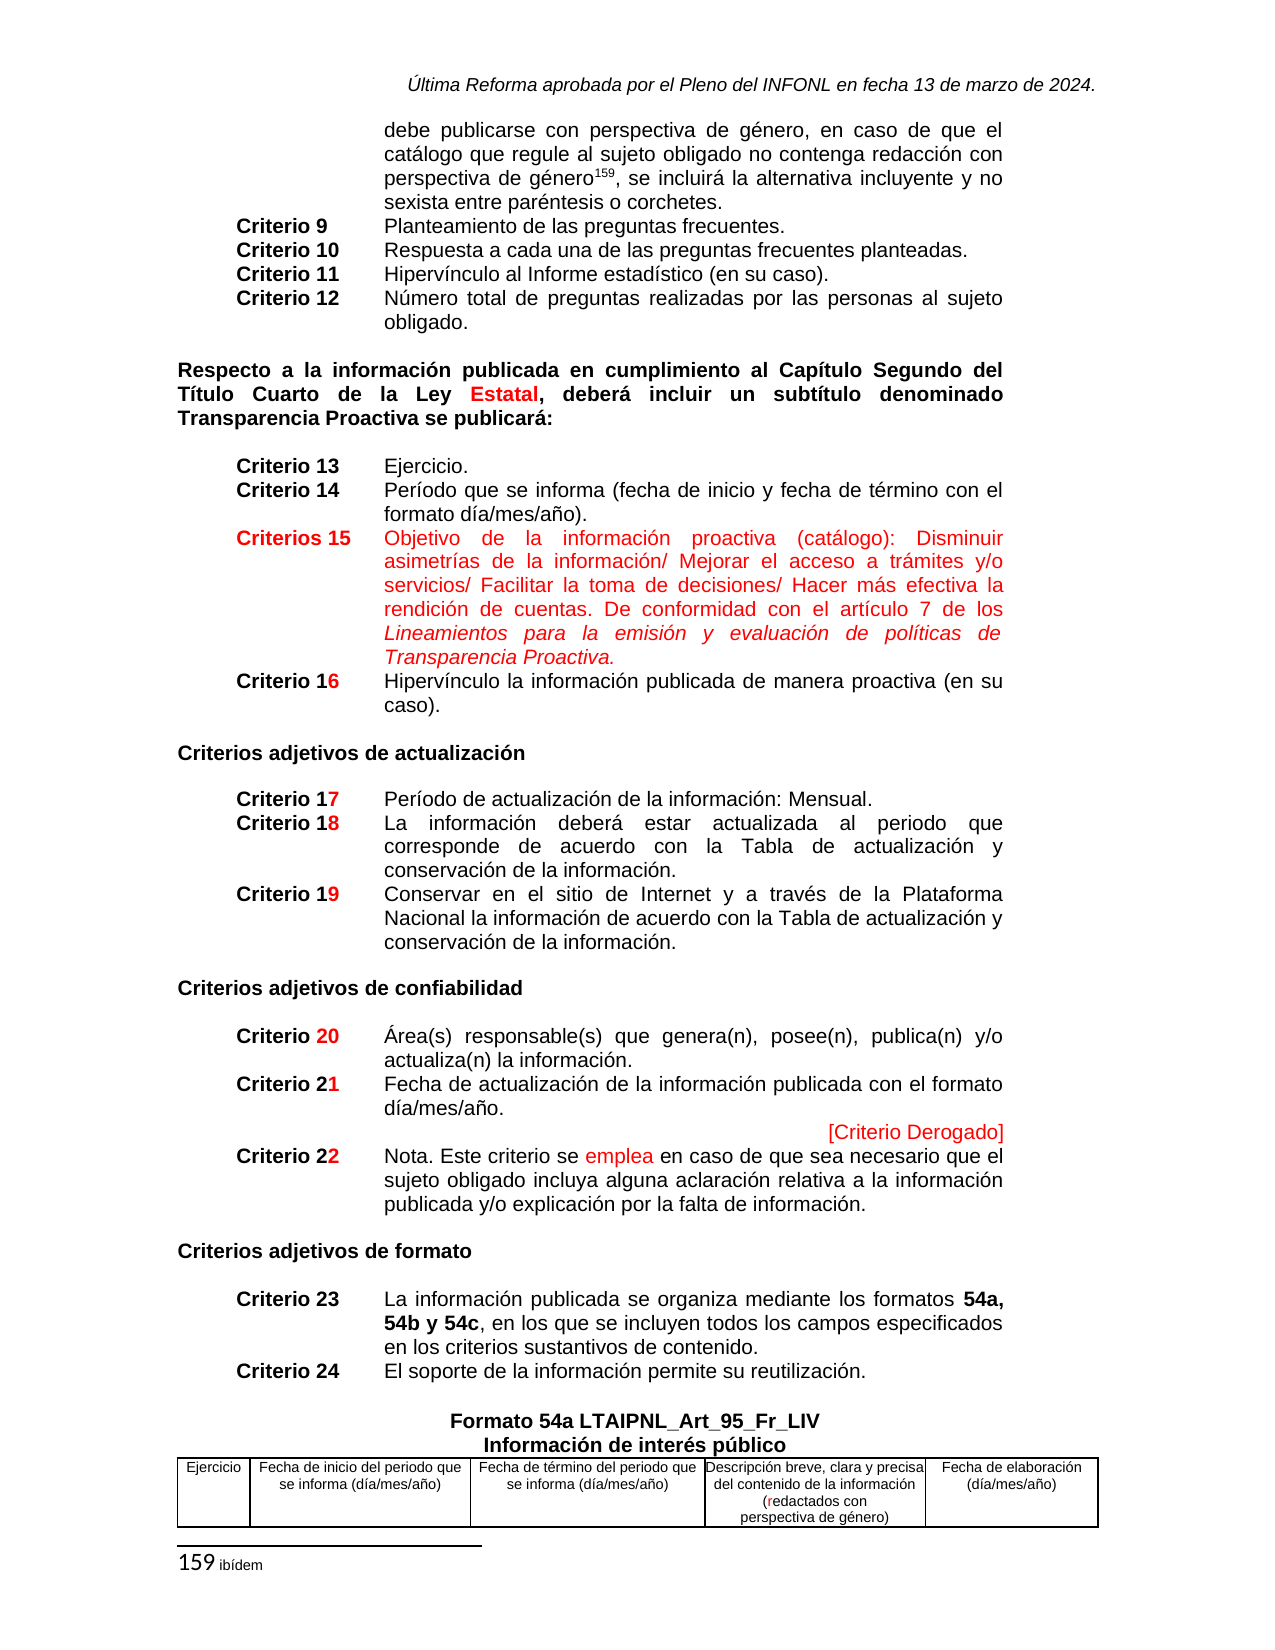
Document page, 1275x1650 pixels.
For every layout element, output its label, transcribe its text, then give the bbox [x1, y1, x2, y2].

text Criterio 18 La información deberá estar actualizada al periodo que corresponde de acuerdo con la Tabla de actualización y conservación de la información. [236, 810, 1004, 882]
table_header Ejercicio [178, 1459, 249, 1526]
text Criterio 16 Hipervínculo la información publicada de manera proactiva (en su caso). [236, 669, 1004, 717]
text Criterio 24 El soporte de la información permite su reutilización. [236, 1359, 1004, 1383]
text [Criterio Derogado] [236, 1119, 1004, 1143]
table_header Fecha de elaboración (día/mes/año) [926, 1459, 1097, 1526]
text Criterios adjetivos de confiabilidad [177, 976, 1009, 1000]
text Criterios adjetivos de actualización [177, 741, 1009, 765]
text Criterio 14 Período que se informa (fecha de inicio y fecha de término con el formato día/mes/año). [236, 477, 1004, 525]
table_header Fecha de inicio del periodo que se informa (día/mes/año) [251, 1459, 470, 1526]
text debe publicarse con perspectiva de género, en caso de que el catálogo que regule al sujeto obligado no contenga redacción con perspectiva de género, se incluirá la alternativa incluyente y no sexista entre paréntesis o corchetes. [236, 118, 1004, 214]
text Criterio 22 Nota. Este criterio se emplea en caso de que sea necesario que el sujeto obligado incluya alguna aclaración relativa a la información publicada y/o explicación por la falta de información. [236, 1143, 1004, 1215]
text Respecto a la información publicada en cumplimiento al Capítulo Segundo del Título Cuarto de la Ley Estatal, deberá incluir un subtítulo denominado Transparencia Proactiva se publicará: [177, 358, 1004, 429]
text Criterio 23 La información publicada se organiza mediante los formatos 54a, 54b y 54c, en los que se incluyen todos los campos especificados en los criterios sustantivos de contenido. [236, 1287, 1004, 1359]
table_header Fecha de término del periodo que se informa (día/mes/año) [471, 1459, 704, 1526]
text Criterios adjetivos de formato [177, 1239, 1009, 1263]
text Criterio 21 Fecha de actualización de la información publicada con el formato día/mes/año. [236, 1072, 1004, 1119]
text Información de interés público [177, 1433, 1093, 1457]
text Criterio 11 Hipervínculo al Informe estadístico (en su caso). [236, 262, 1004, 286]
text Criterios 15 Objetivo de la información proactiva (catálogo): Disminuir asimetrías de la información/ Mejorar el acceso a trámites y/o servicios/ Facilitar la toma de decisiones/ Hacer más efectiva la rendición de cuentas. De conformidad con el artículo 7 de los Lineamientos para la emisión y evaluación de políticas de Transparencia Proactiva. [236, 525, 1004, 669]
table_header Descripción breve, clara y precisa del contenido de la información (redactados con perspectiva de género) [706, 1459, 925, 1526]
text ibídem [177, 1546, 1098, 1576]
text Criterio 20 Área(s) responsable(s) que genera(n), posee(n), publica(n) y/o actualiza(n) la información. [236, 1024, 1004, 1072]
text Criterio 13 Ejercicio. [236, 453, 1004, 477]
text Criterio 17 Período de actualización de la información: Mensual. [236, 786, 1004, 810]
text Criterio 10 Respuesta a cada una de las preguntas frecuentes planteadas. [236, 238, 1004, 262]
text Formato 54a LTAIPNL_Art_95_Fr_LIV [177, 1409, 1093, 1433]
text Criterio 19 Conservar en el sitio de Internet y a través de la Plataforma Nacional la información de acuerdo con la Tabla de actualización y conservación de la información. [236, 882, 1004, 954]
text Criterio 9 Planteamiento de las preguntas frecuentes. [236, 214, 1004, 238]
text Criterio 12 Número total de preguntas realizadas por las personas al sujeto obligado. [236, 286, 1004, 334]
